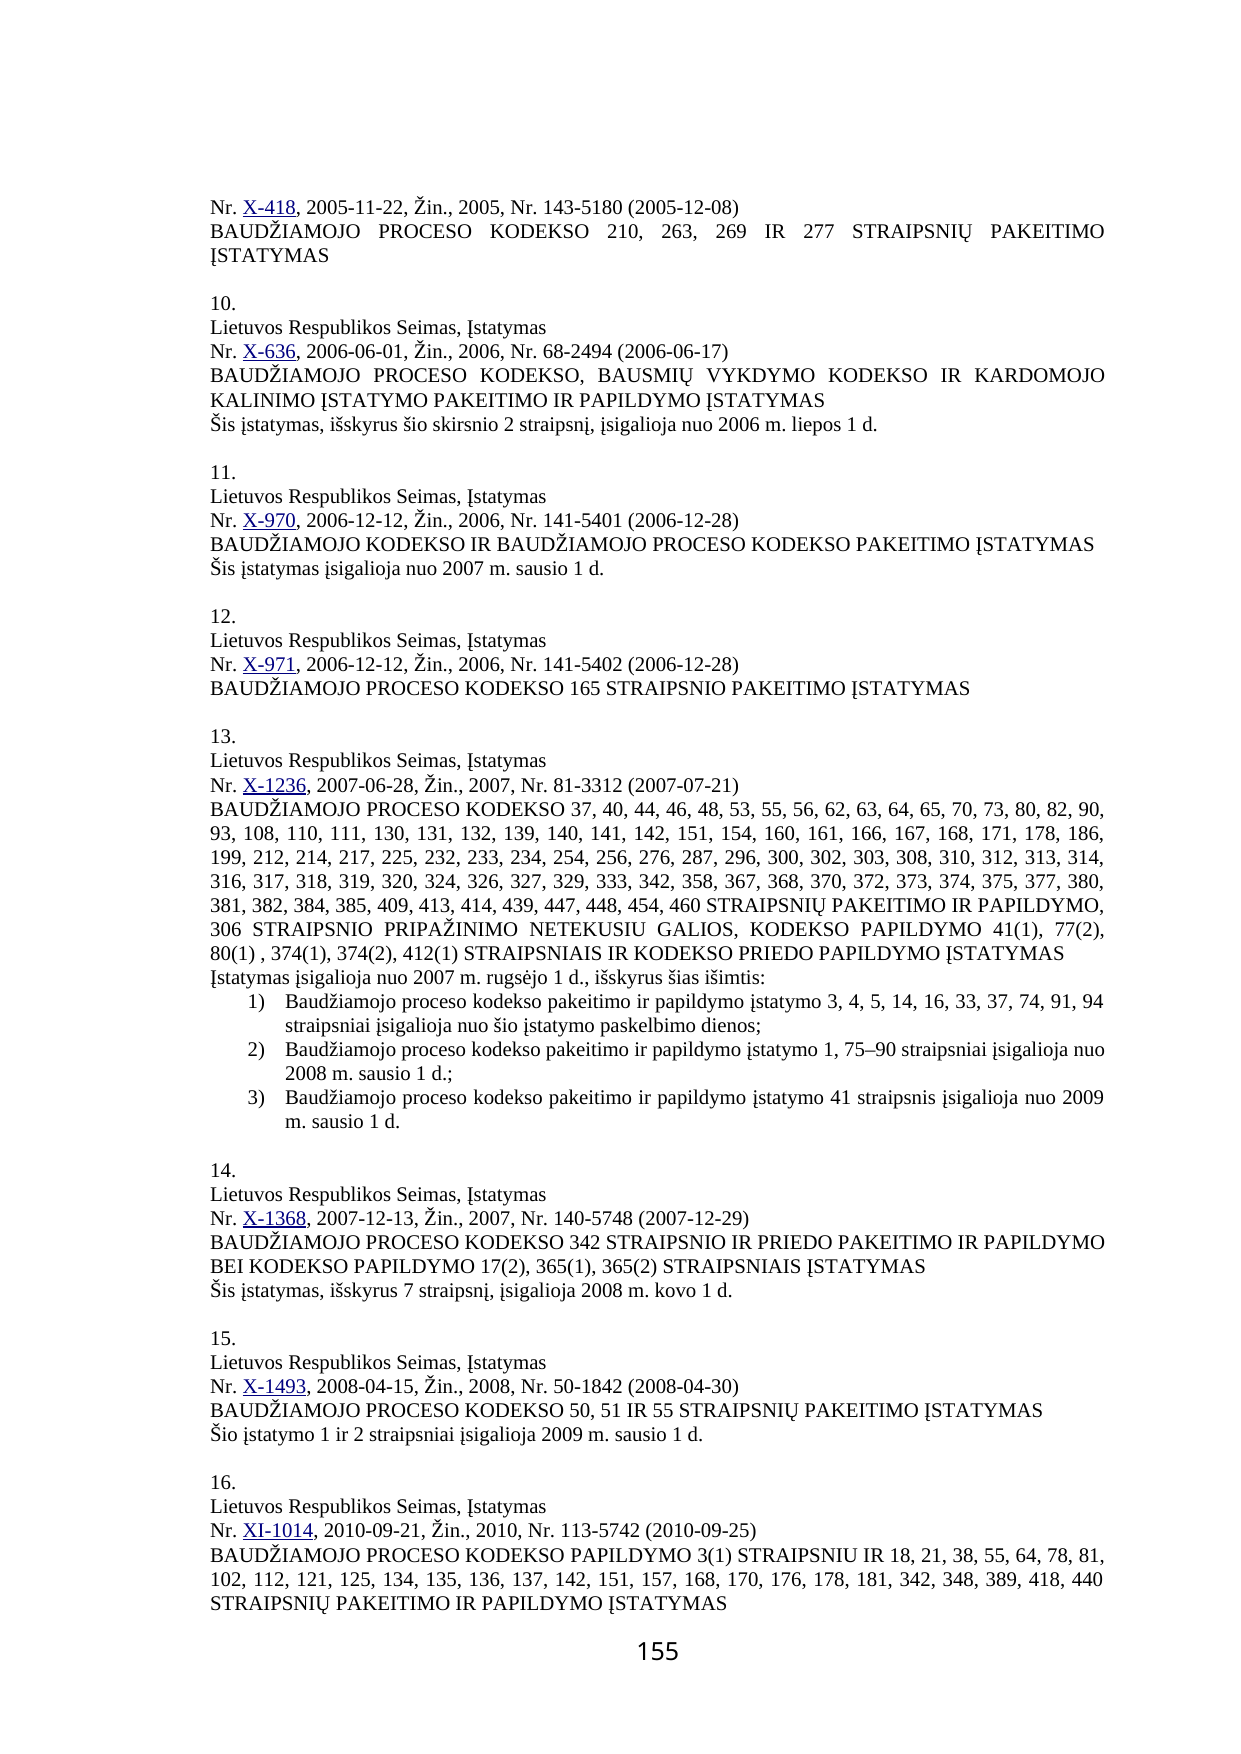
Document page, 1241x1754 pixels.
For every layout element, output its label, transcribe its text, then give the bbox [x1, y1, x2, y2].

text Įstatymas įsigalioja nuo 2007 m. rugsėjo 1 d., išskyrus šias išimtis: [210, 965, 1106, 989]
list Baudžiamojo proceso kodekso pakeitimo ir papildymo įstatymo 1, 75–90 straipsniai įsigalioja nuo 2008 m. sausio 1 d.; [247, 1037, 1106, 1085]
text BAUDŽIAMOJO PROCESO KODEKSO 50, 51 IR 55 STRAIPSNIŲ PAKEITIMO ĮSTATYMAS [210, 1398, 1106, 1422]
text Šio įstatymo 1 ir 2 straipsniai įsigalioja 2009 m. sausio 1 d. [210, 1422, 1106, 1446]
text Lietuvos Respublikos Seimas, Įstatymas [210, 315, 1106, 339]
text Šis įstatymas, išskyrus 7 straipsnį, įsigalioja 2008 m. kovo 1 d. [210, 1278, 1106, 1302]
text BAUDŽIAMOJO KODEKSO IR BAUDŽIAMOJO PROCESO KODEKSO PAKEITIMO ĮSTATYMAS [210, 532, 1106, 556]
text BAUDŽIAMOJO PROCESO KODEKSO, BAUSMIŲ VYKDYMO KODEKSO IR KARDOMOJO KALINIMO ĮSTATYMO PAKEITIMO IR PAPILDYMO ĮSTATYMAS [210, 363, 1106, 412]
text Lietuvos Respublikos Seimas, Įstatymas [210, 1350, 1106, 1374]
text BAUDŽIAMOJO PROCESO KODEKSO 342 STRAIPSNIO IR PRIEDO PAKEITIMO IR PAPILDYMO BEI KODEKSO PAPILDYMO 17(2), 365(1), 365(2) STRAIPSNIAIS ĮSTATYMAS [210, 1230, 1106, 1278]
text 13. [210, 724, 1106, 748]
text Lietuvos Respublikos Seimas, Įstatymas [210, 628, 1106, 652]
text Nr. X-1368, 2007-12-13, Žin., 2007, Nr. 140-5748 (2007-12-29) [210, 1206, 1106, 1230]
text Nr. X-636, 2006-06-01, Žin., 2006, Nr. 68-2494 (2006-06-17) [210, 339, 1106, 363]
text Nr. X-418, 2005-11-22, Žin., 2005, Nr. 143-5180 (2005-12-08) [210, 195, 1106, 219]
text BAUDŽIAMOJO PROCESO KODEKSO 210, 263, 269 IR 277 STRAIPSNIŲ PAKEITIMO ĮSTATYMAS [210, 219, 1106, 267]
text BAUDŽIAMOJO PROCESO KODEKSO PAPILDYMO 3(1) STRAIPSNIU IR 18, 21, 38, 55, 64, 78, 81, 102, 112, 121, 125, 134, 135, 136, 137, 142, 151, 157, 168, 170, 176, 178, 181, 342, 348, 389, 418, 440 STRAIPSNIŲ PAKEITIMO IR PAPILDYMO ĮSTATYMAS [210, 1542, 1106, 1615]
text 16. [210, 1470, 1106, 1494]
text Nr. X-1493, 2008-04-15, Žin., 2008, Nr. 50-1842 (2008-04-30) [210, 1374, 1106, 1398]
text Nr. XI-1014, 2010-09-21, Žin., 2010, Nr. 113-5742 (2010-09-25) [210, 1518, 1106, 1542]
list Baudžiamojo proceso kodekso pakeitimo ir papildymo įstatymo 41 straipsnis įsigalioja nuo 2009 m. sausio 1 d. [247, 1085, 1106, 1133]
text 10. [210, 291, 1106, 315]
text 14. [210, 1157, 1106, 1182]
text Šis įstatymas įsigalioja nuo 2007 m. sausio 1 d. [210, 556, 1106, 580]
text 12. [210, 604, 1106, 628]
text BAUDŽIAMOJO PROCESO KODEKSO 37, 40, 44, 46, 48, 53, 55, 56, 62, 63, 64, 65, 70, 73, 80, 82, 90, 93, 108, 110, 111, 130, 131, 132, 139, 140, 141, 142, 151, 154, 160, 161, 166, 167, 168, 171, 178, 186, 199, 212, 214, 217, 225, 232, 233, 234, 254, 256, 276, 287, 296, 300, 302, 303, 308, 310, 312, 313, 314, 316, 317, 318, 319, 320, 324, 326, 327, 329, 333, 342, 358, 367, 368, 370, 372, 373, 374, 375, 377, 380, 381, 382, 384, 385, 409, 413, 414, 439, 447, 448, 454, 460 STRAIPSNIŲ PAKEITIMO IR PAPILDYMO, 306 STRAIPSNIO PRIPAŽINIMO NETEKUSIU GALIOS, KODEKSO PAPILDYMO 41(1), 77(2), 80(1) , 374(1), 374(2), 412(1) STRAIPSNIAIS IR KODEKSO PRIEDO PAPILDYMO ĮSTATYMAS [210, 797, 1106, 965]
text Lietuvos Respublikos Seimas, Įstatymas [210, 748, 1106, 772]
text Lietuvos Respublikos Seimas, Įstatymas [210, 1182, 1106, 1206]
text Nr. X-970, 2006-12-12, Žin., 2006, Nr. 141-5401 (2006-12-28) [210, 508, 1106, 532]
text Šis įstatymas, išskyrus šio skirsnio 2 straipsnį, įsigalioja nuo 2006 m. liepos 1 d. [210, 412, 1106, 436]
text Lietuvos Respublikos Seimas, Įstatymas [210, 1494, 1106, 1518]
text BAUDŽIAMOJO PROCESO KODEKSO 165 STRAIPSNIO PAKEITIMO ĮSTATYMAS [210, 676, 1106, 700]
text 11. [210, 460, 1106, 484]
text Nr. X-971, 2006-12-12, Žin., 2006, Nr. 141-5402 (2006-12-28) [210, 652, 1106, 676]
text Nr. X-1236, 2007-06-28, Žin., 2007, Nr. 81-3312 (2007-07-21) [210, 772, 1106, 797]
text Lietuvos Respublikos Seimas, Įstatymas [210, 484, 1106, 508]
text 15. [210, 1326, 1106, 1350]
list Baudžiamojo proceso kodekso pakeitimo ir papildymo įstatymo 3, 4, 5, 14, 16, 33, 37, 74, 91, 94 straipsniai įsigalioja nuo šio įstatymo paskelbimo dienos; [247, 989, 1106, 1037]
